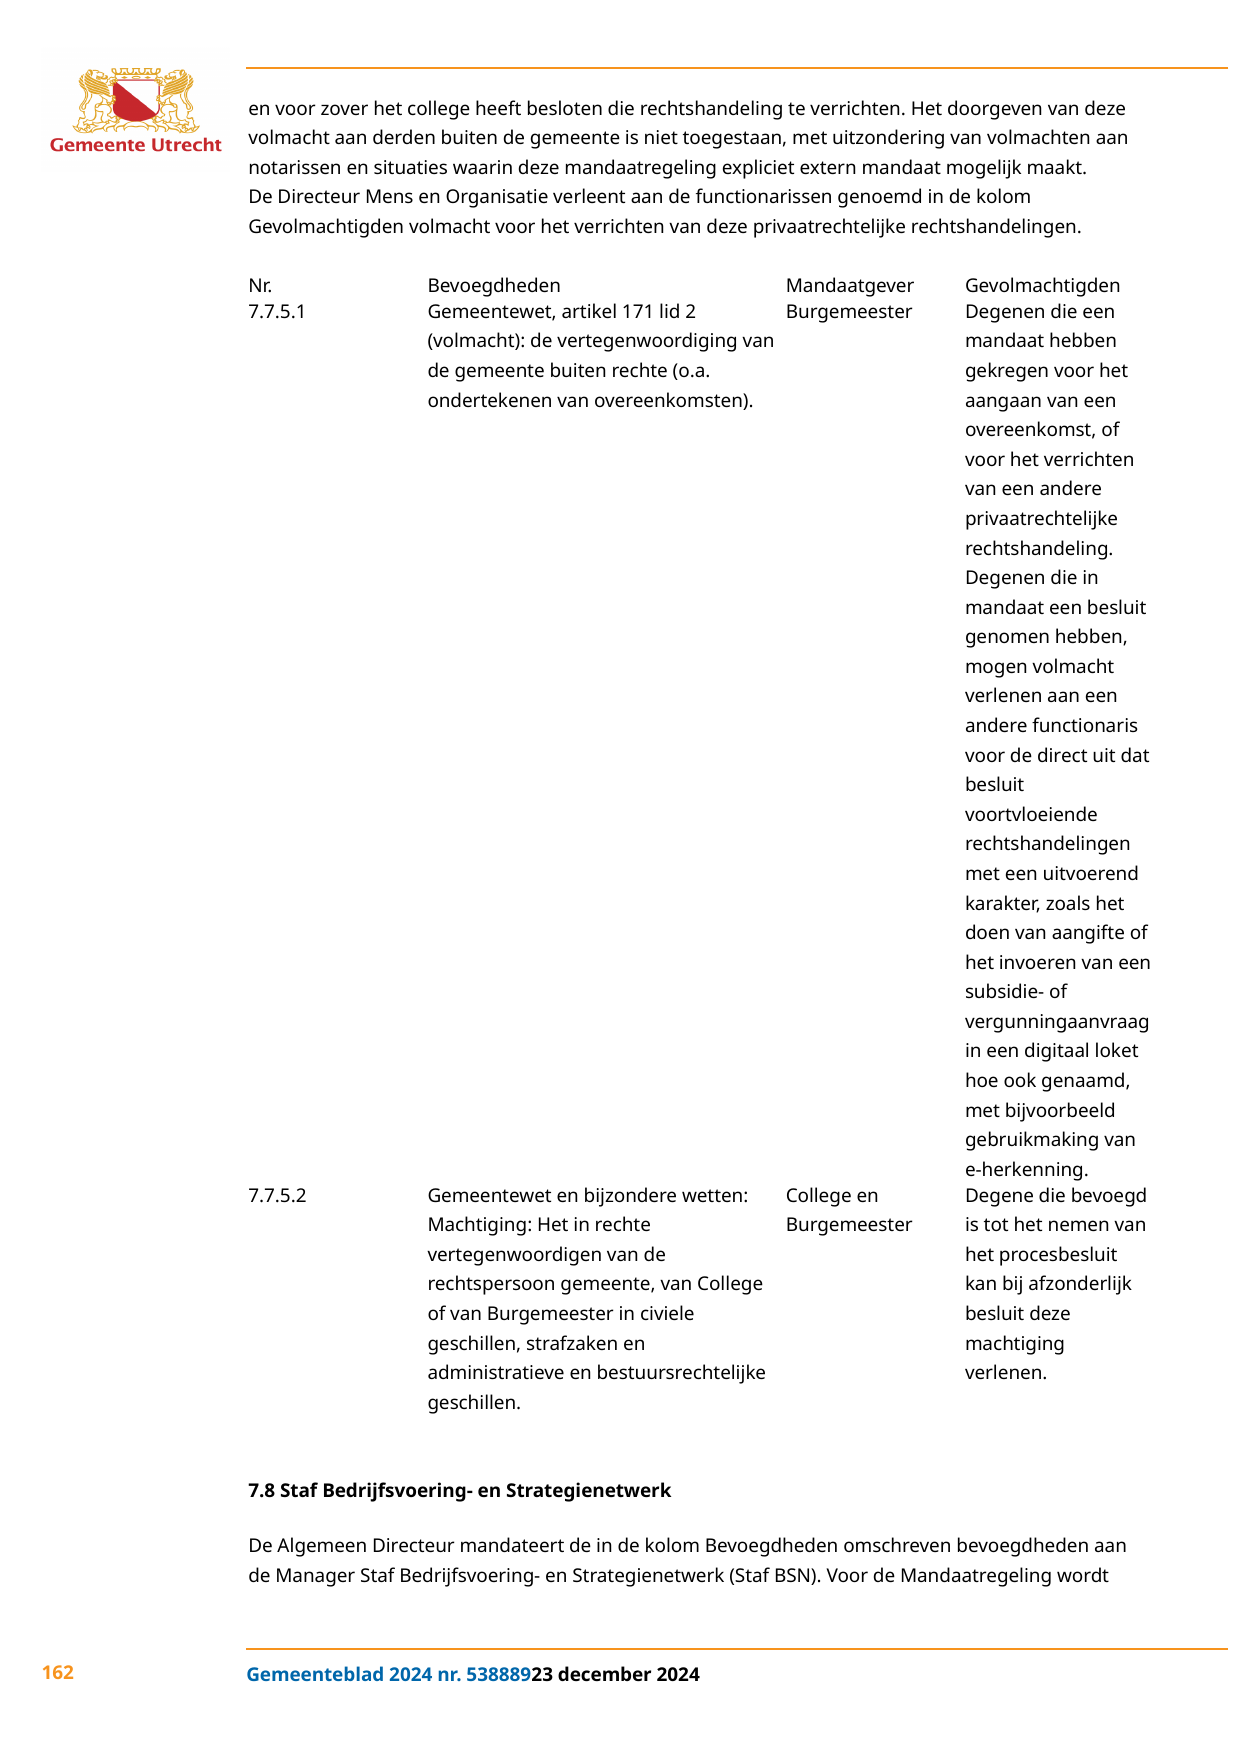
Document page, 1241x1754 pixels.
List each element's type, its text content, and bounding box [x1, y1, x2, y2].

text De Directeur Mens en Organisatie verleent aan de functionarissen genoemd in de kolom Gevolmachtigden volmacht voor het verrichten van deze privaatrechtelijke rechtshandelingen. [248, 183, 1152, 239]
table_cell Gemeentewet, artikel 171 lid 2 (volmacht): de vertegenwoordiging van de gemeente buiten rechte (o.a. ondertekenen van overeenkomsten). [427, 298, 786, 1182]
table_cell 7.7.5.1 [248, 298, 427, 1182]
table_header Bevoegdheden [427, 273, 786, 298]
text 7.8 Staf Bedrijfsvoering- en Strategienetwerk [248, 1477, 1152, 1503]
picture [41, 47, 231, 172]
table_cell Degenen die een mandaat hebben gekregen voor het aangaan van een overeenkomst, of voor het verrichten van een andere privaatrechtelijke rechtshandeling. Degenen die in mandaat een besluit genomen hebben, mogen volmacht verlenen aan een andere functionaris voor de direct uit dat besluit voortvloeiende rechtshandelingen met een uitvoerend karakter, zoals het doen van aangifte of het invoeren van een subsidie- of vergunningaanvraag in een digitaal loket hoe ook genaamd, met bijvoorbeeld gebruikmaking van e-herkenning. [965, 298, 1152, 1182]
table_header Nr. [248, 273, 427, 298]
text en voor zover het college heeft besloten die rechtshandeling te verrichten. Het doorgeven van deze volmacht aan derden buiten de gemeente is niet toegestaan, met uitzondering van volmachten aan notarissen en situaties waarin deze mandaatregeling expliciet extern mandaat mogelijk maakt. [248, 95, 1152, 180]
table_cell Degene die bevoegd is tot het nemen van het procesbesluit kan bij afzonderlijk besluit deze machtiging verlenen. [965, 1182, 1152, 1414]
text De Algemeen Directeur mandateert de in de kolom Bevoegdheden omschreven bevoegdheden aan de Manager Staf Bedrijfsvoering- en Strategienetwerk (Staf BSN). Voor de Mandaatregeling wordt [248, 1532, 1152, 1588]
table_header Mandaatgever [786, 273, 965, 298]
table_header Gevolmachtigden [965, 273, 1152, 298]
table_cell Burgemeester [786, 298, 965, 1182]
table_cell Gemeentewet en bijzondere wetten: Machtiging: Het in rechte vertegenwoordigen van de rechtspersoon gemeente, van College of van Burgemeester in civiele geschillen, strafzaken en administratieve en bestuursrechtelijke geschillen. [427, 1182, 786, 1414]
table_cell College en Burgemeester [786, 1182, 965, 1414]
table_cell 7.7.5.2 [248, 1182, 427, 1414]
